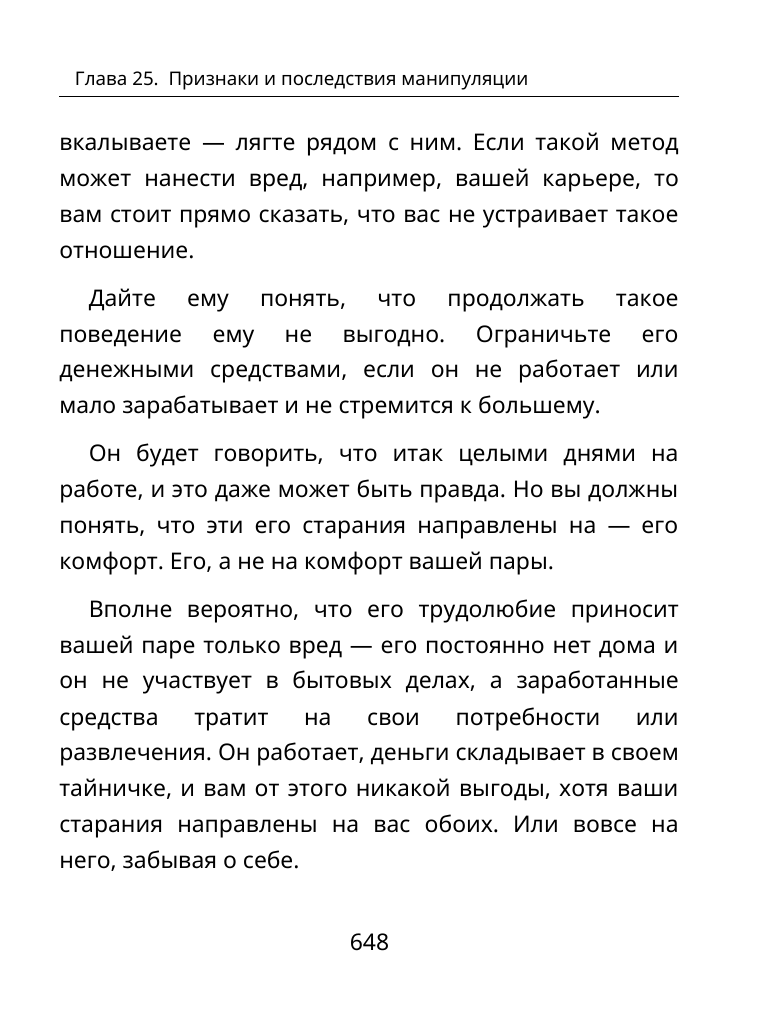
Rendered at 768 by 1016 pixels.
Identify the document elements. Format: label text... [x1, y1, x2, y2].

text Он будет говорить, что итак целыми днями на работе, и это даже может быть правда. Но вы должны понять, что эти его старания направлены на — его комфорт. Его, а не на комфорт вашей пары. [59, 437, 679, 576]
text вкалываете — лягте рядом с ним. Если такой метод может нанести вред, например, вашей карьере, то вам стоит прямо сказать, что вас не устраивает такое отношение. [59, 126, 679, 265]
text Вполне вероятно, что его трудолюбие приносит вашей паре только вред — его постоянно нет дома и он не участвует в бытовых делах, а заработанные средства тратит на свои потребности или развлечения. Он работает, деньги складывает в своем тайничке, и вам от этого никакой выгоды, хотя ваши старания направлены на вас обоих. Или вовсе на него, забывая о себе. [59, 593, 679, 875]
text Дайте ему понять, что продолжать такое поведение ему не выгодно. Ограничьте его денежными средствами, если он не работает или мало зарабатывает и не стремится к большему. [59, 282, 679, 421]
